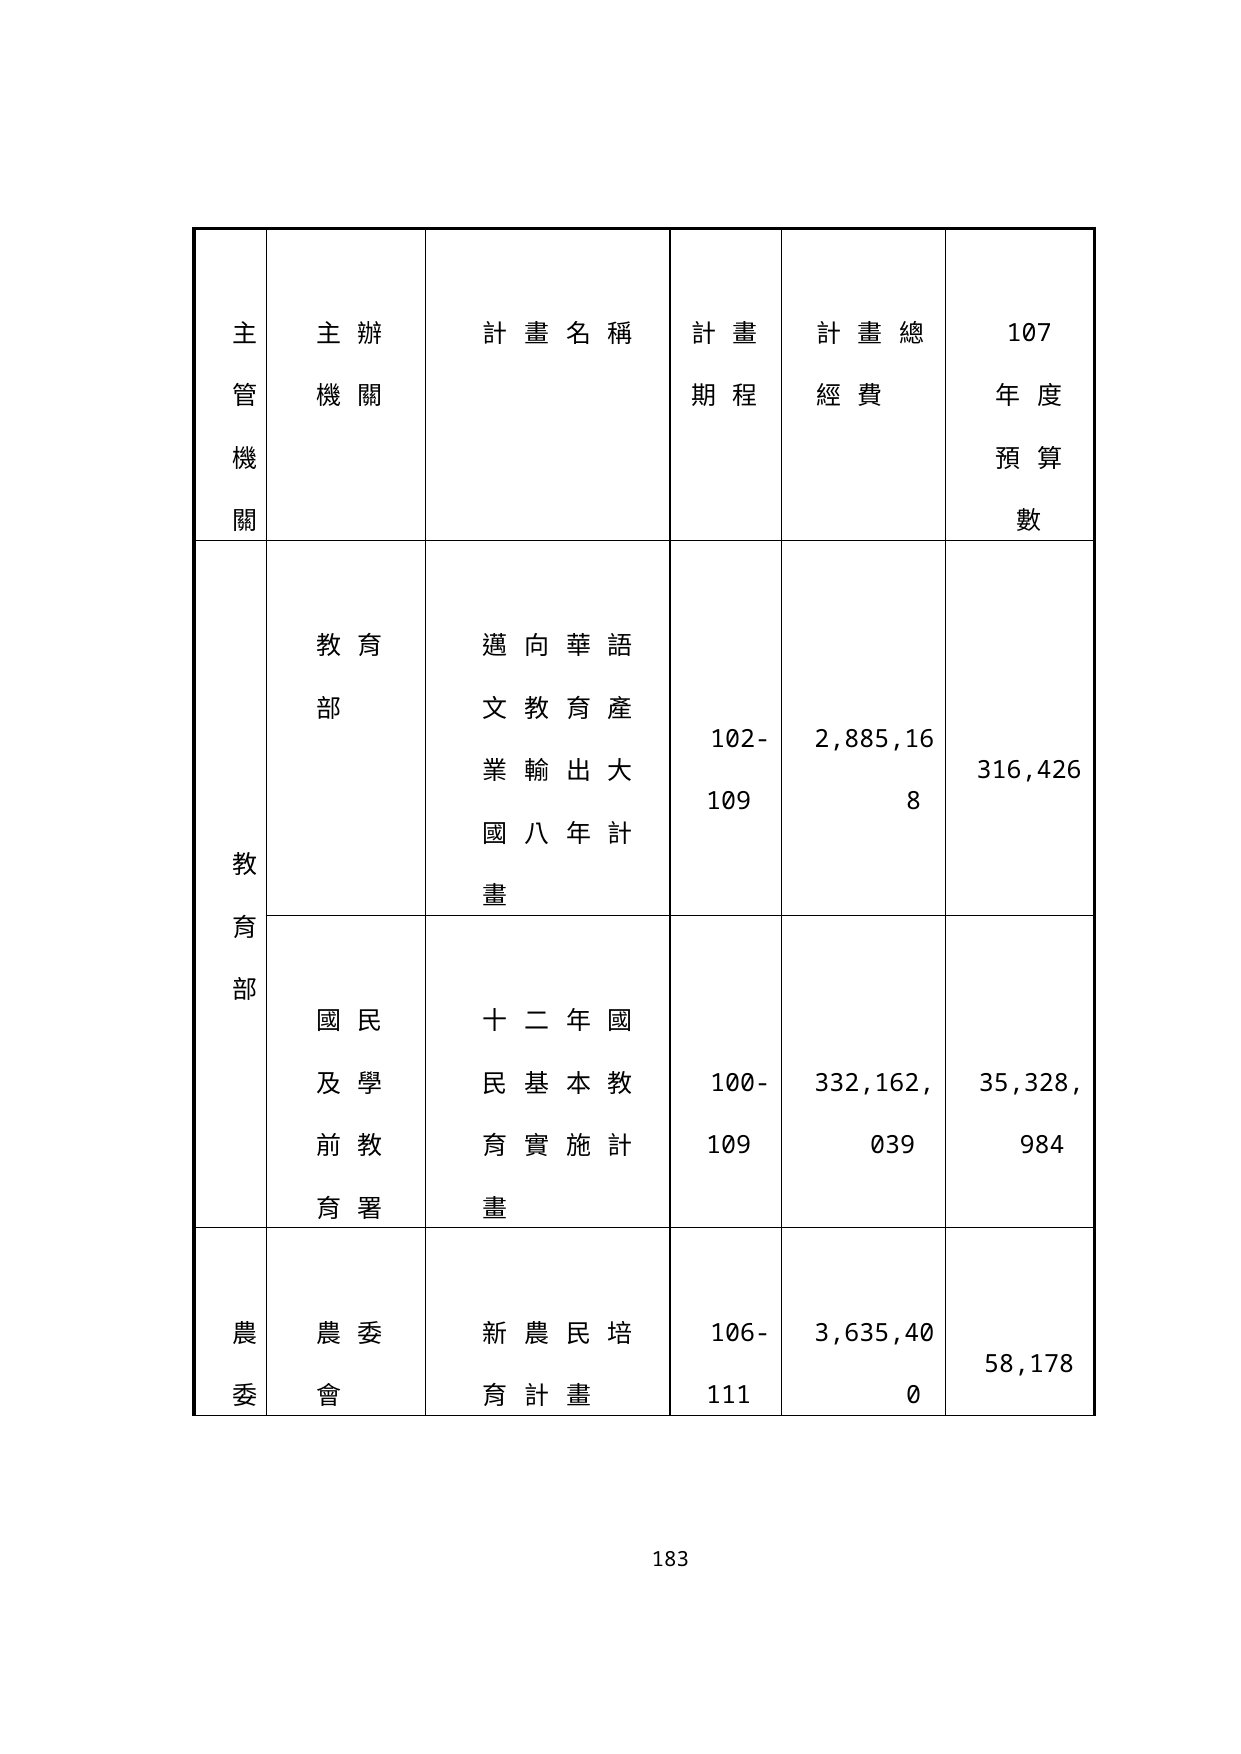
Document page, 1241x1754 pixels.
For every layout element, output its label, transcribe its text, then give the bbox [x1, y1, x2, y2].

table_cell 102-109 [671, 541, 781, 915]
table_cell 35,328,984 [946, 916, 1093, 1227]
table_header 主辦機關 [267, 230, 425, 540]
table_cell 58,178 [946, 1228, 1093, 1415]
table_cell 3,635,400 [782, 1228, 945, 1415]
table_cell 教育部 [267, 541, 425, 915]
table_header 計畫總經費 [782, 230, 945, 540]
table_cell 106-111 [671, 1228, 781, 1415]
table_cell 100-109 [671, 916, 781, 1227]
table_cell 農委會 [267, 1228, 425, 1415]
table_cell 十二年國民基本教育實施計畫 [426, 916, 669, 1227]
table_cell 邁向華語文教育產業輸出大國八年計畫 [426, 541, 669, 915]
table_cell 2,885,168 [782, 541, 945, 915]
table_cell 332,162,039 [782, 916, 945, 1227]
table_header 主管機關 [196, 230, 266, 540]
table_header 計畫期程 [671, 230, 781, 540]
table_header 107年度預算數 [946, 230, 1093, 540]
table_cell 新農民培育計畫 [426, 1228, 669, 1415]
table_cell 農委 [196, 1228, 266, 1415]
table_cell 國民及學前教育署 [267, 916, 425, 1227]
table_header 計畫名稱 [426, 230, 669, 540]
table_cell 教育部 [196, 541, 266, 1227]
table_cell 316,426 [946, 541, 1093, 915]
